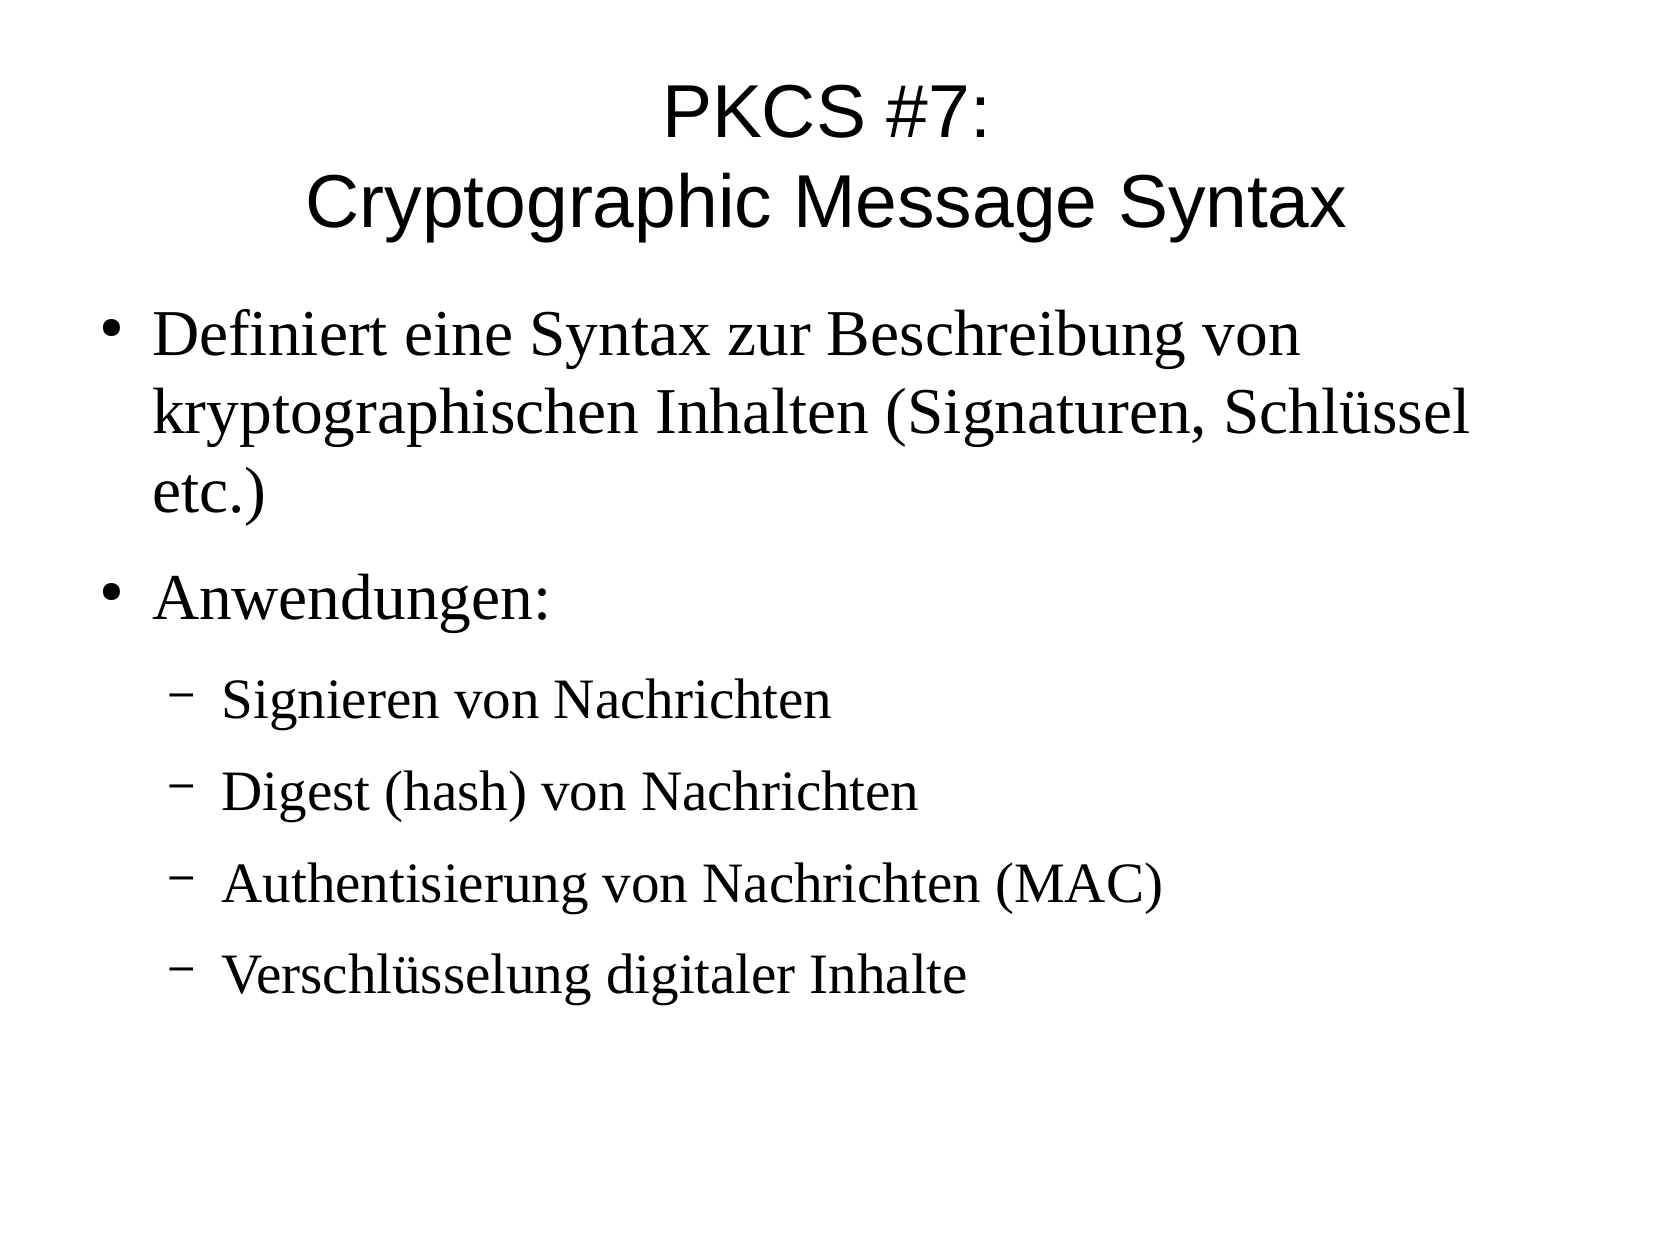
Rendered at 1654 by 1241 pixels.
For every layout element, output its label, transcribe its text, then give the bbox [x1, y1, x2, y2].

title PKCS #7: Cryptographic Message Syntax [82, 62, 1571, 243]
list Definiert eine Syntax zur Beschreibung von kryptographischen Inhalten (Signaturen, Schlüssel etc.) Anwendungen: Signieren von Nachrichten Digest (hash) von Nachrichten Authentisierung von Nachrichten (MAC) Verschlüsselung digitaler Inhalte [82, 290, 1571, 1010]
